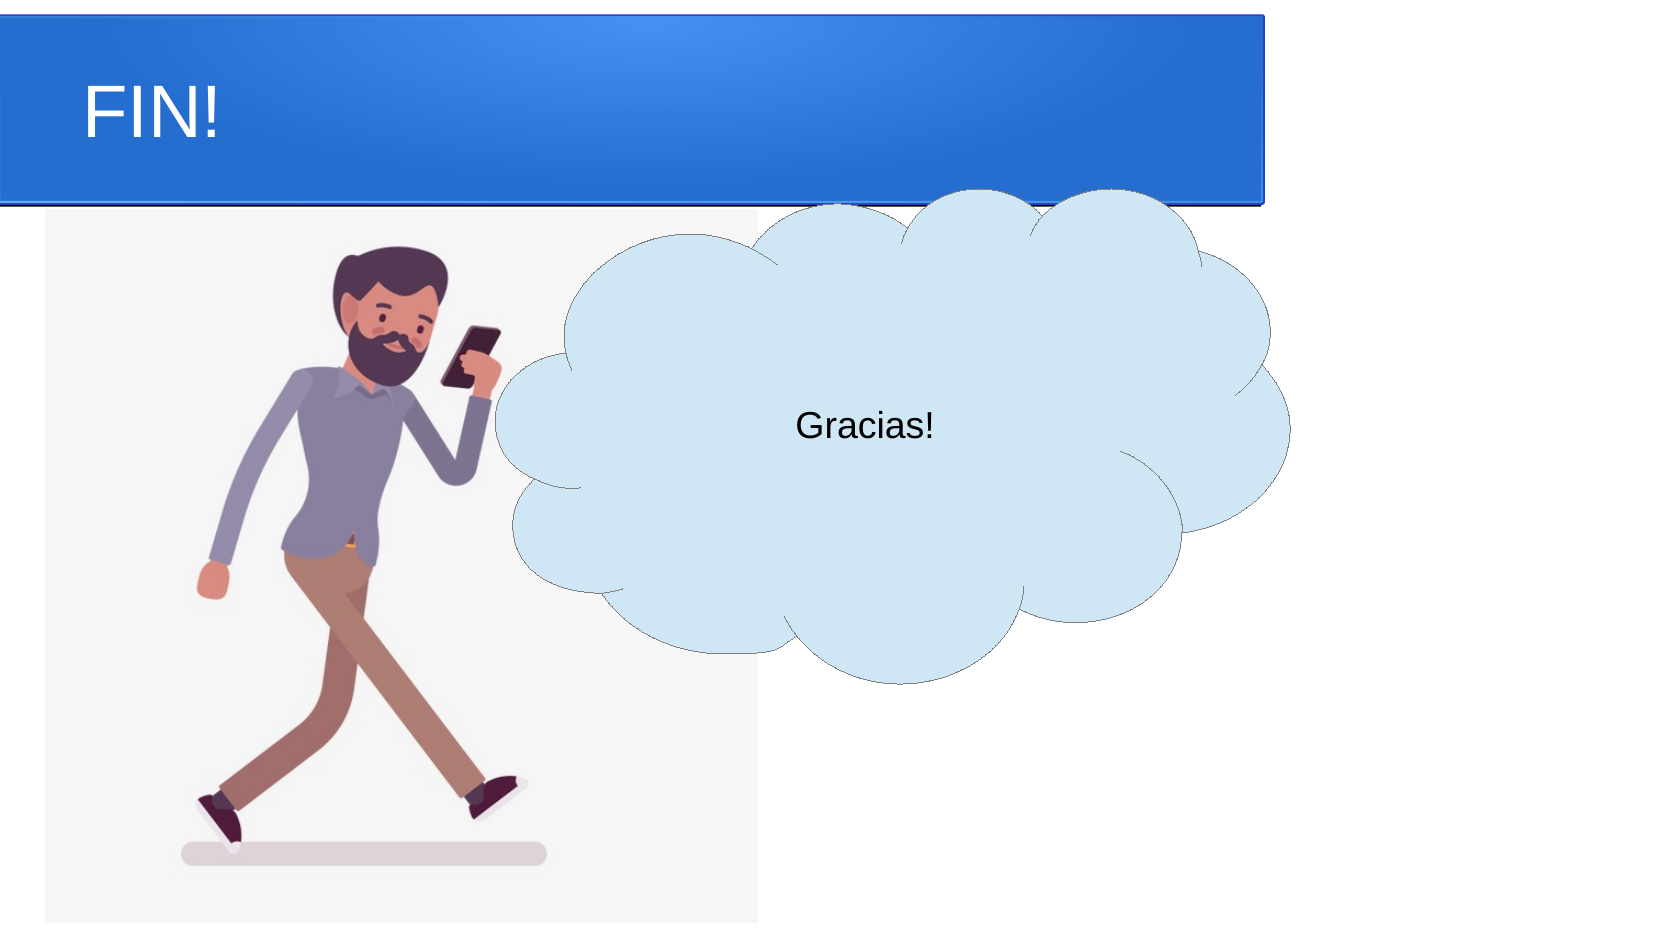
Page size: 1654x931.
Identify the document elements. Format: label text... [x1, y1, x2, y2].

title FIN! [82, 35, 1235, 189]
picture [45, 209, 758, 923]
text_box Gracias! [495, 188, 1291, 685]
